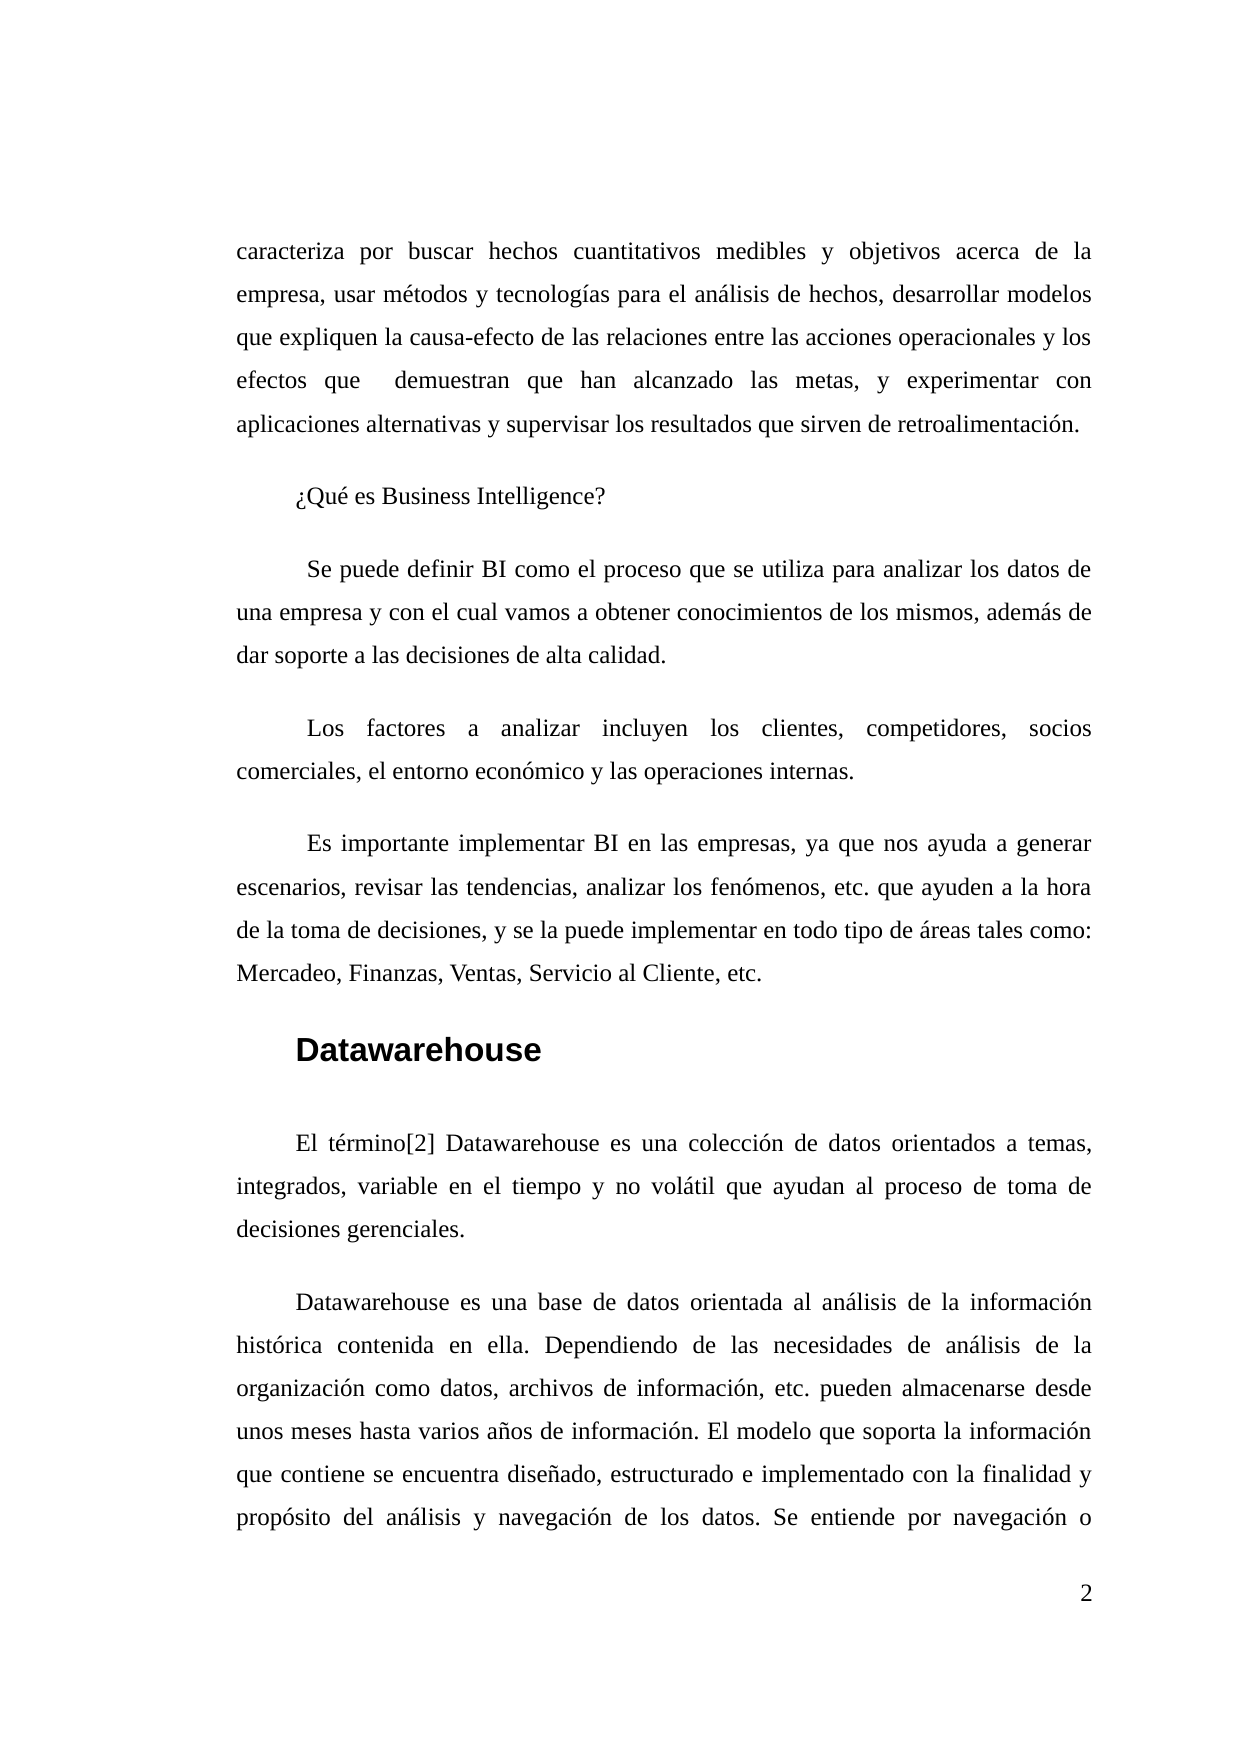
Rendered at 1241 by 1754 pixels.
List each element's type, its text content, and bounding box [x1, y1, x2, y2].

text Los factores a analizar incluyen los clientes, competidores, socios comerciales, el entorno económico y las operaciones internas. [236, 713, 1093, 785]
text caracteriza por buscar hechos cuantitativos medibles y objetivos acerca de la empresa, usar métodos y tecnologías para el análisis de hechos, desarrollar modelos que expliquen la causa-efecto de las relaciones entre las acciones operacionales y los efectos que demuestran que han alcanzado las metas, y experimentar con aplicaciones alternativas y supervisar los resultados que sirven de retroalimentación. [236, 236, 1093, 437]
subtitle Datawarehouse [266, 1031, 1093, 1069]
text ¿Qué es Business Intelligence? [236, 481, 1093, 510]
text Es importante implementar BI en las empresas, ya que nos ayuda a generar escenarios, revisar las tendencias, analizar los fenómenos, etc. que ayuden a la hora de la toma de decisiones, y se la puede implementar en todo tipo de áreas tales como: Mercadeo, Finanzas, Ventas, Servicio al Cliente, etc. [236, 828, 1093, 987]
text Datawarehouse es una base de datos orientada al análisis de la información histórica contenida en ella. Dependiendo de las necesidades de análisis de la organización como datos, archivos de información, etc. pueden almacenarse desde unos meses hasta varios años de información. El modelo que soporta la información que contiene se encuentra diseñado, estructurado e implementado con la finalidad y propósito del análisis y navegación de los datos. Se entiende por navegación o [236, 1287, 1093, 1531]
text El término[2] Datawarehouse es una colección de datos orientados a temas, integrados, variable en el tiempo y no volátil que ayudan al proceso de toma de decisiones gerenciales. [236, 1128, 1093, 1243]
text Se puede definir BI como el proceso que se utiliza para analizar los datos de una empresa y con el cual vamos a obtener conocimientos de los mismos, además de dar soporte a las decisiones de alta calidad. [236, 554, 1093, 669]
